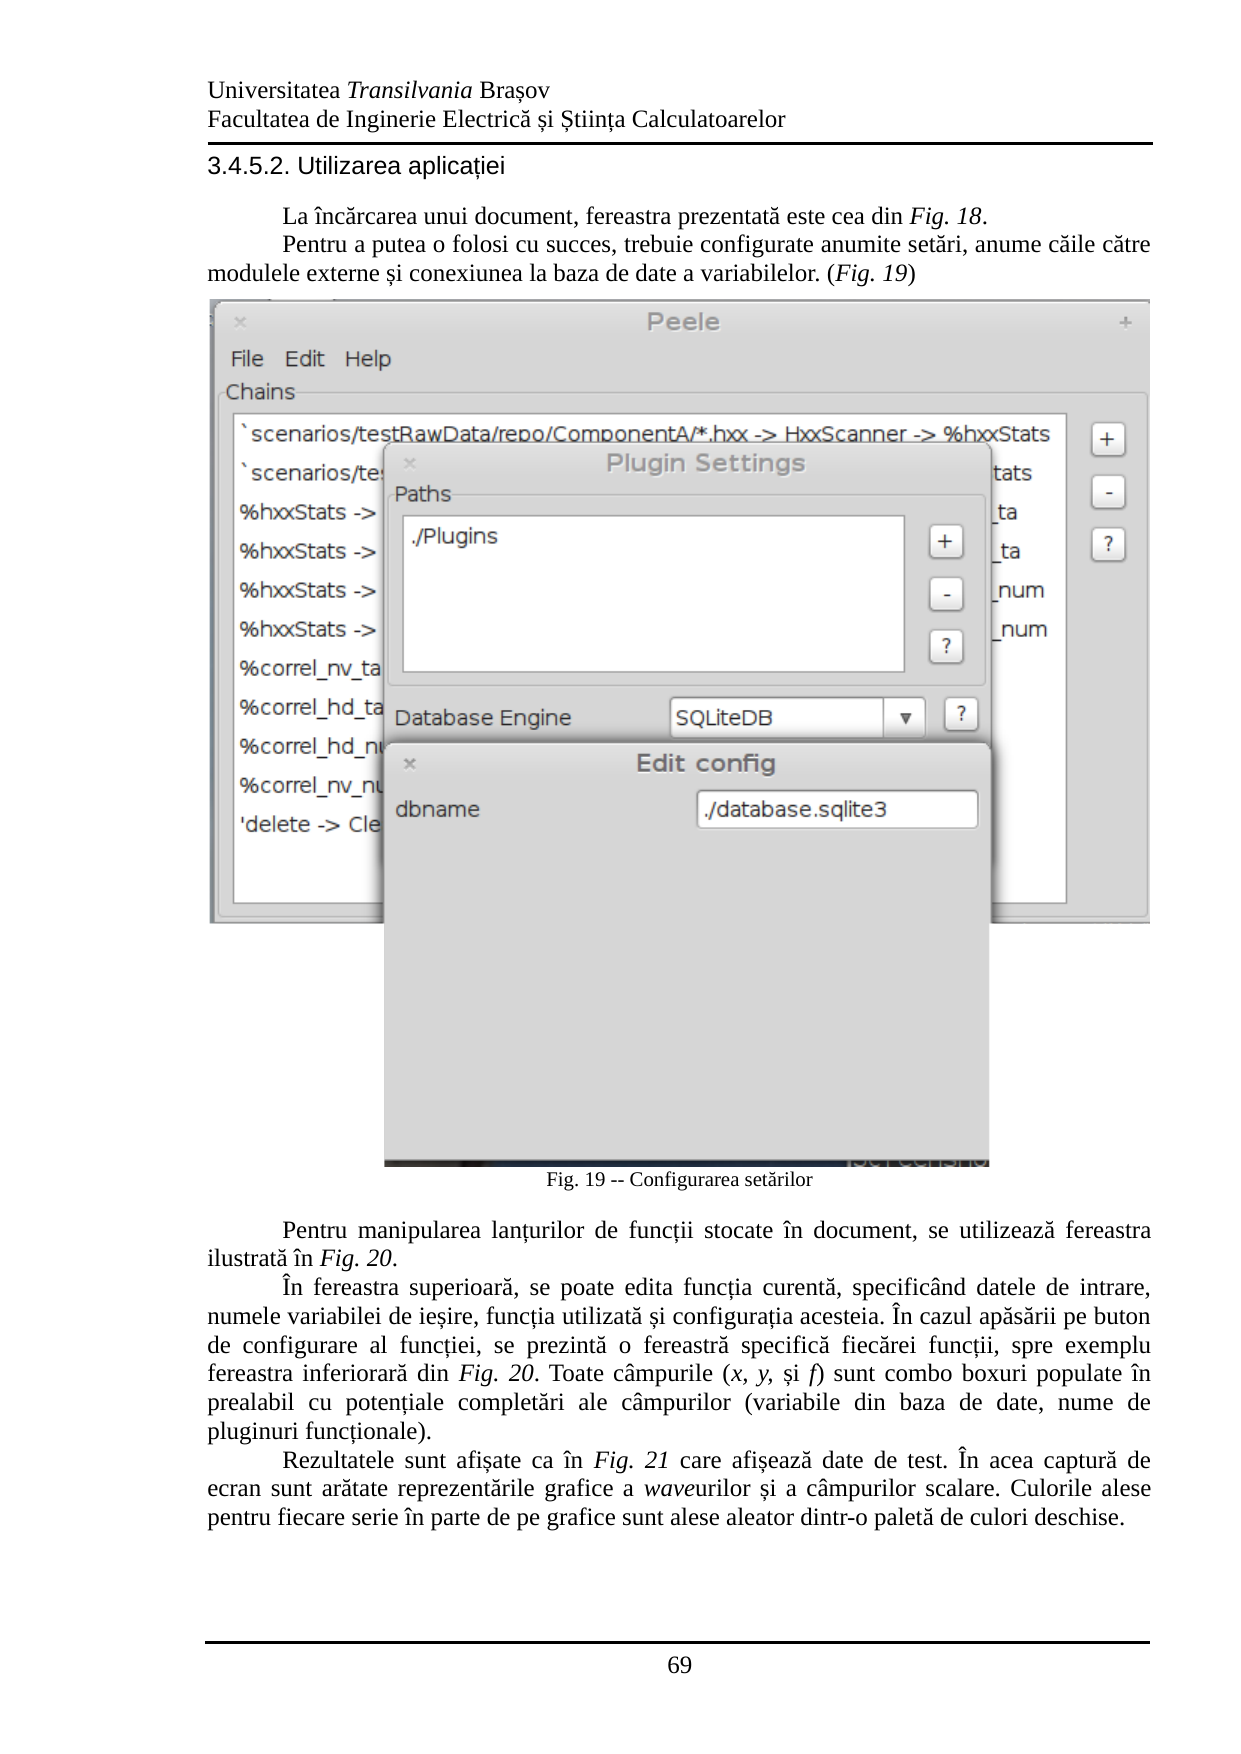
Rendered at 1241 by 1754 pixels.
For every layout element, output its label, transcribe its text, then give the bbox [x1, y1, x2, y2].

subtitle Utilizarea aplicației [207, 151, 1023, 180]
text Pentru manipularea lanțurilor de funcții stocate în document, se utilizează fereastra ilustrată în Fig. 20. [207, 1215, 1152, 1272]
text Rezultatele sunt afișate ca în Fig. 21 care afișează date de test. În acea captură de ecran sunt arătate reprezentările grafice a waveurilor și a câmpurilor scalare. Culorile alese pentru fiecare serie în parte de pe grafice sunt alese aleator dintr-o paletă de culori deschise. [207, 1445, 1152, 1531]
text Fig. 19 -- Configurarea setărilor [209, 1167, 1150, 1191]
text Pentru a putea o folosi cu succes, trebuie configurate anumite setări, anume căile către modulele externe și conexiunea la baza de date a variabilelor. (Fig. 19) [207, 229, 1152, 287]
text La încărcarea unui document, fereastra prezentată este cea din Fig. 18. [207, 201, 1152, 229]
text În fereastra superioară, se poate edita funcția curentă, specificând datele de intrare, numele variabilei de ieșire, funcția utilizată și configurația acesteia. În cazul apăsării pe buton de configurare al funcției, se prezintă o fereastră specifică fiecărei funcții, spre exemplu fereastra inferiorară din Fig. 20. Toate câmpurile (x, y, și f) sunt combo boxuri populate în prealabil cu potențiale completări ale câmpurilor (variabile din baza de date, nume de pluginuri funcționale). [207, 1272, 1152, 1445]
picture [209, 299, 1150, 1167]
